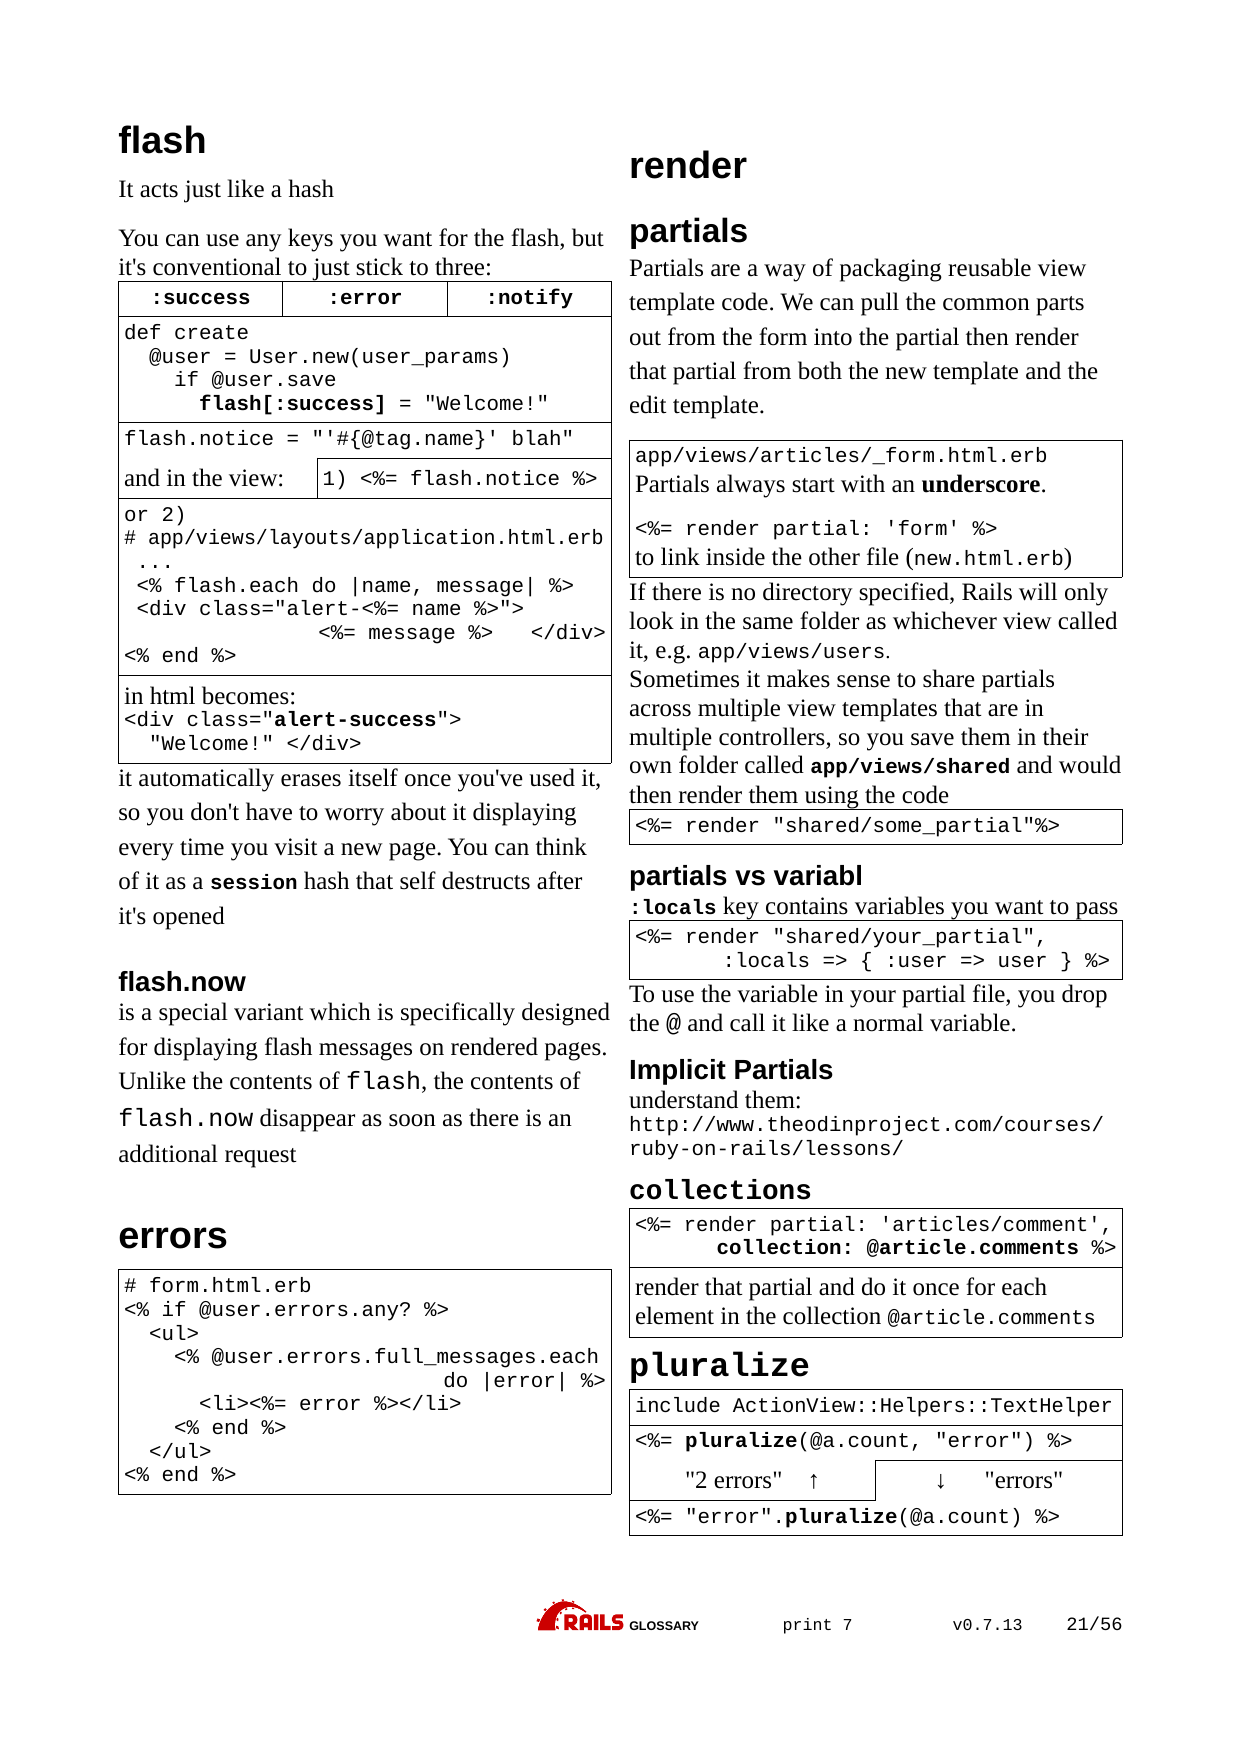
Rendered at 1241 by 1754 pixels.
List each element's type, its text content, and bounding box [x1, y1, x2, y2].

table_cell <%= "error".pluralize(@a.count) %> [630, 1500, 1122, 1535]
table_cell or 2) # app/views/layouts/application.html.erb ... <% flash.each do |name, message| %> <div class="alert-<%= name %>"> <%= message %> </div> <% end %> [119, 499, 611, 675]
table_cell in html becomes: <div class="alert-success"> "Welcome!" </div> [119, 676, 611, 762]
table_header <%= render "shared/your_partial", :locals => { :user => user } %> [630, 921, 1122, 979]
table_header <%= render "shared/some_partial"%> [630, 810, 1122, 844]
text :locals key contains variables you want to pass [629, 891, 1122, 920]
subtitle flash [118, 118, 611, 162]
subtitle partials [629, 211, 1122, 250]
table_cell 1) <%= flash.notice %> [318, 459, 611, 498]
text Sometimes it makes sense to share partials across multiple view templates that are in multiple controllers, so you save them in their own folder called app/views/shared and would then render them using the code [629, 664, 1122, 809]
table_cell and in the view: [119, 458, 317, 498]
table_cell flash.notice = "'#{@tag.name}' blah" [119, 423, 611, 457]
text it automatically erases itself once you've used it, so you don't have to worry about it displaying every time you visit a new page. You can think of it as a session hash that self destructs after it's opened [118, 764, 611, 930]
table_header :notify [448, 282, 611, 316]
subtitle Implicit Partials [629, 1054, 1122, 1086]
table_header :success [119, 282, 282, 316]
text If there is no directory specified, Rails will only look in the same folder as whichever view called it, e.g. app/views/users. [629, 578, 1122, 664]
table_cell <%= pluralize(@a.count, "error") %> [630, 1426, 1122, 1460]
table_header def create @user = User.new(user_params) if @user.save flash[:success] = "Welcome!" [119, 317, 611, 422]
text http://www.theodinproject.com/courses/ruby-on-rails/lessons/ [629, 1114, 1122, 1162]
text Partials are a way of packaging reusable view template code. We can pull the common parts out from the form into the partial then render that partial from both the new template and the edit template. [629, 253, 1122, 419]
text is a special variant which is specifically designed for displaying flash messages on rendered pages. Unlike the contents of flash, the contents of flash.now disappear as soon as there is an additional request [118, 997, 611, 1168]
table_cell "2 errors" ↑ [630, 1460, 875, 1500]
table_cell render that partial and do it once for each element in the collection @article.comments [630, 1268, 1122, 1337]
subtitle collections [629, 1176, 1122, 1208]
text understand them: [629, 1086, 1122, 1114]
table_header :error [283, 282, 447, 316]
table_cell ↓ "errors" [876, 1461, 1122, 1500]
subtitle errors [118, 1213, 611, 1257]
table_header app/views/articles/_form.html.erb Partials always start with an underscore. <%= render partial: 'form' %> to link inside the other file (new.html.erb) [630, 441, 1122, 577]
table_header <%= render partial: 'articles/comment', collection: @article.comments %> [630, 1209, 1122, 1267]
text It acts just like a hash [118, 174, 611, 203]
table_header # form.html.erb <% if @user.errors.any? %> <ul> <% @user.errors.full_messages.each do |error| %> <li><%= error %></li> <% end %> </ul> <% end %> [119, 1270, 611, 1494]
subtitle pluralize [629, 1348, 1122, 1386]
text You can use any keys you want for the flash, but it's conventional to just stick to three: [118, 223, 611, 281]
text To use the variable in your partial file, you drop the @ and call it like a normal variable. [629, 980, 1122, 1039]
subtitle render [629, 143, 1122, 187]
subtitle partials vs variabl [629, 859, 1122, 891]
subtitle flash.now [118, 965, 611, 997]
table_header include ActionView::Helpers::TextHelper [630, 1390, 1122, 1424]
